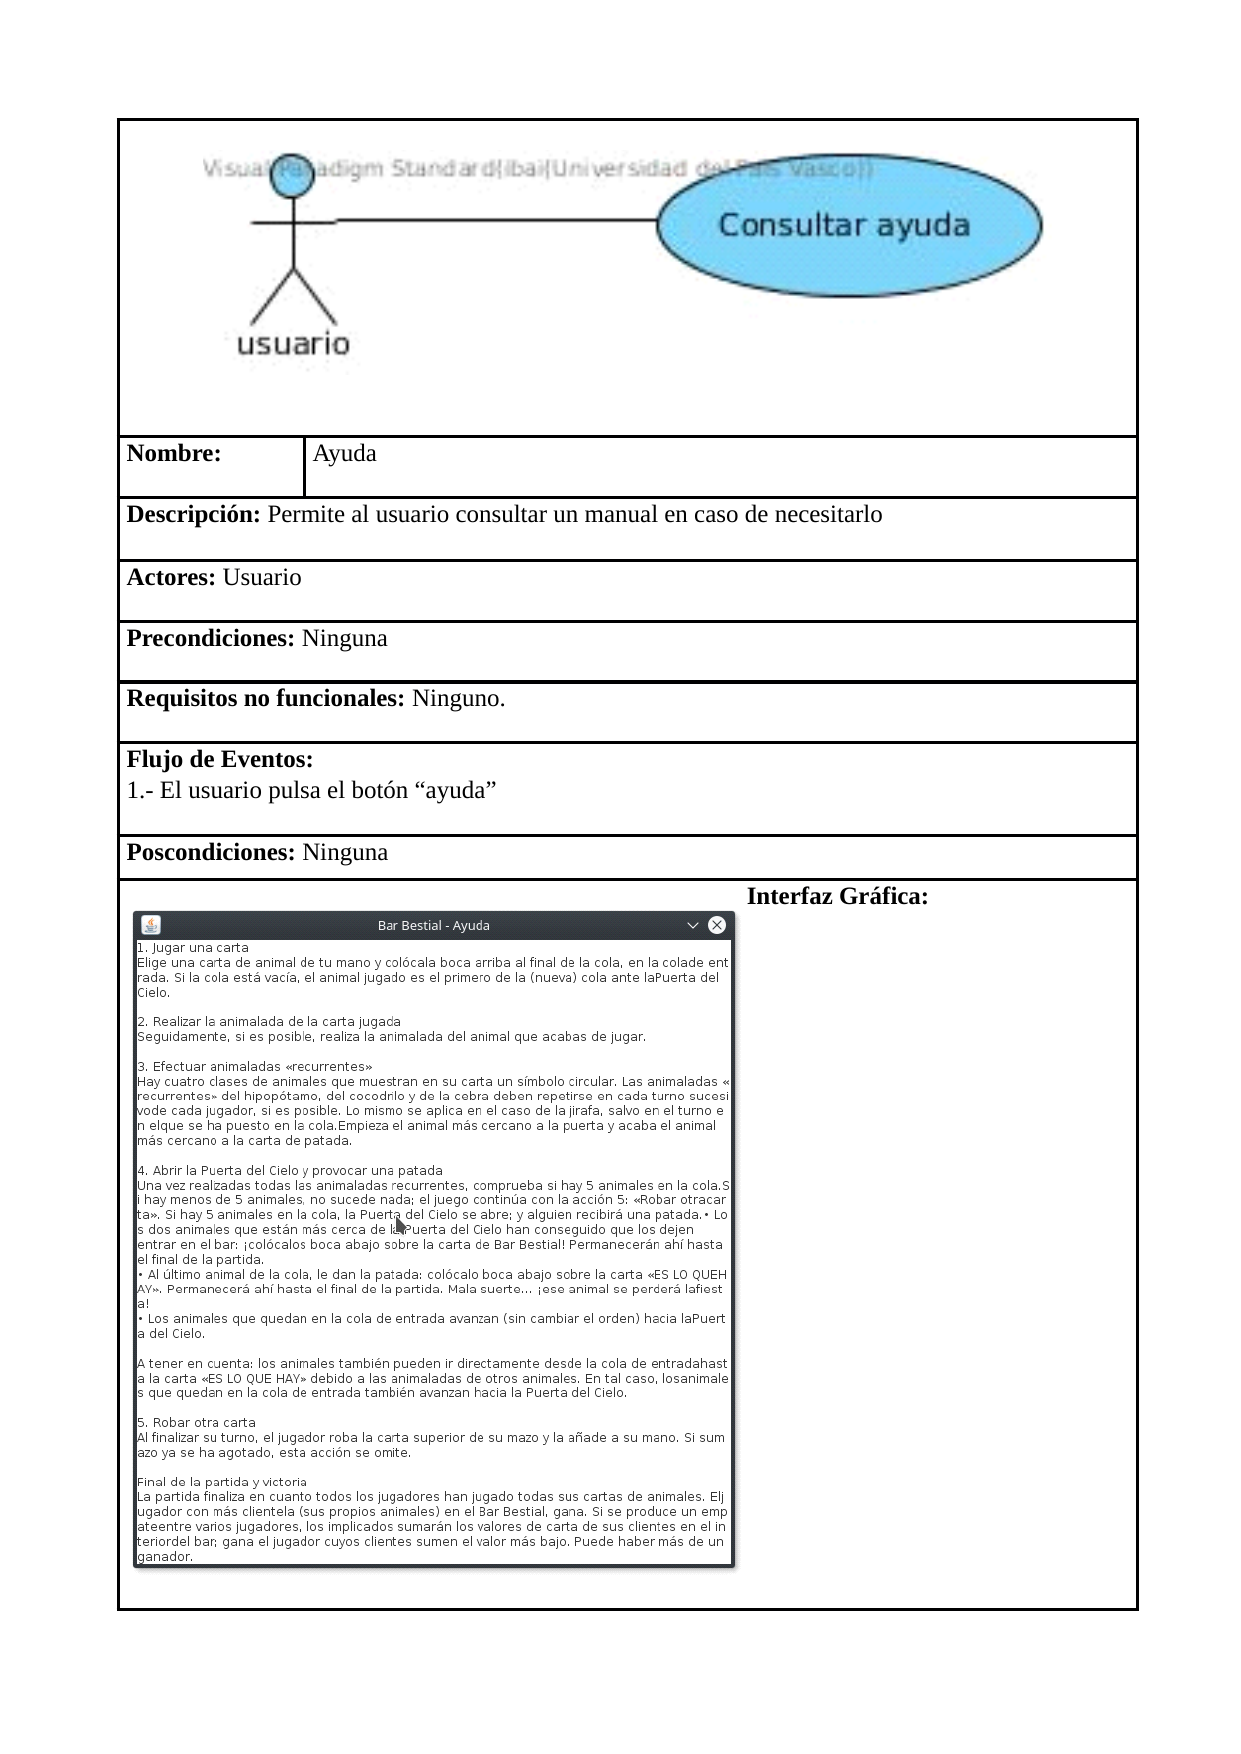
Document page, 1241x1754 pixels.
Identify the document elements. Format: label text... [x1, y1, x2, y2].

table_cell Precondiciones: Ninguna [120, 623, 1136, 680]
table_header [120, 121, 1136, 435]
table_cell Ayuda [306, 438, 1136, 496]
table_cell Interfaz Gráfica: [120, 881, 1136, 1608]
table_cell Poscondiciones: Ninguna [120, 837, 1136, 878]
table_cell Requisitos no funcionales: Ninguno. [120, 684, 1136, 741]
table_cell Descripción: Permite al usuario consultar un manual en caso de necesitarlo [120, 499, 1136, 559]
table_cell Nombre: [120, 438, 303, 496]
table_cell Actores: Usuario [120, 562, 1136, 620]
table_cell Flujo de Eventos: 1.- El usuario pulsa el botón “ayuda” [120, 744, 1136, 834]
